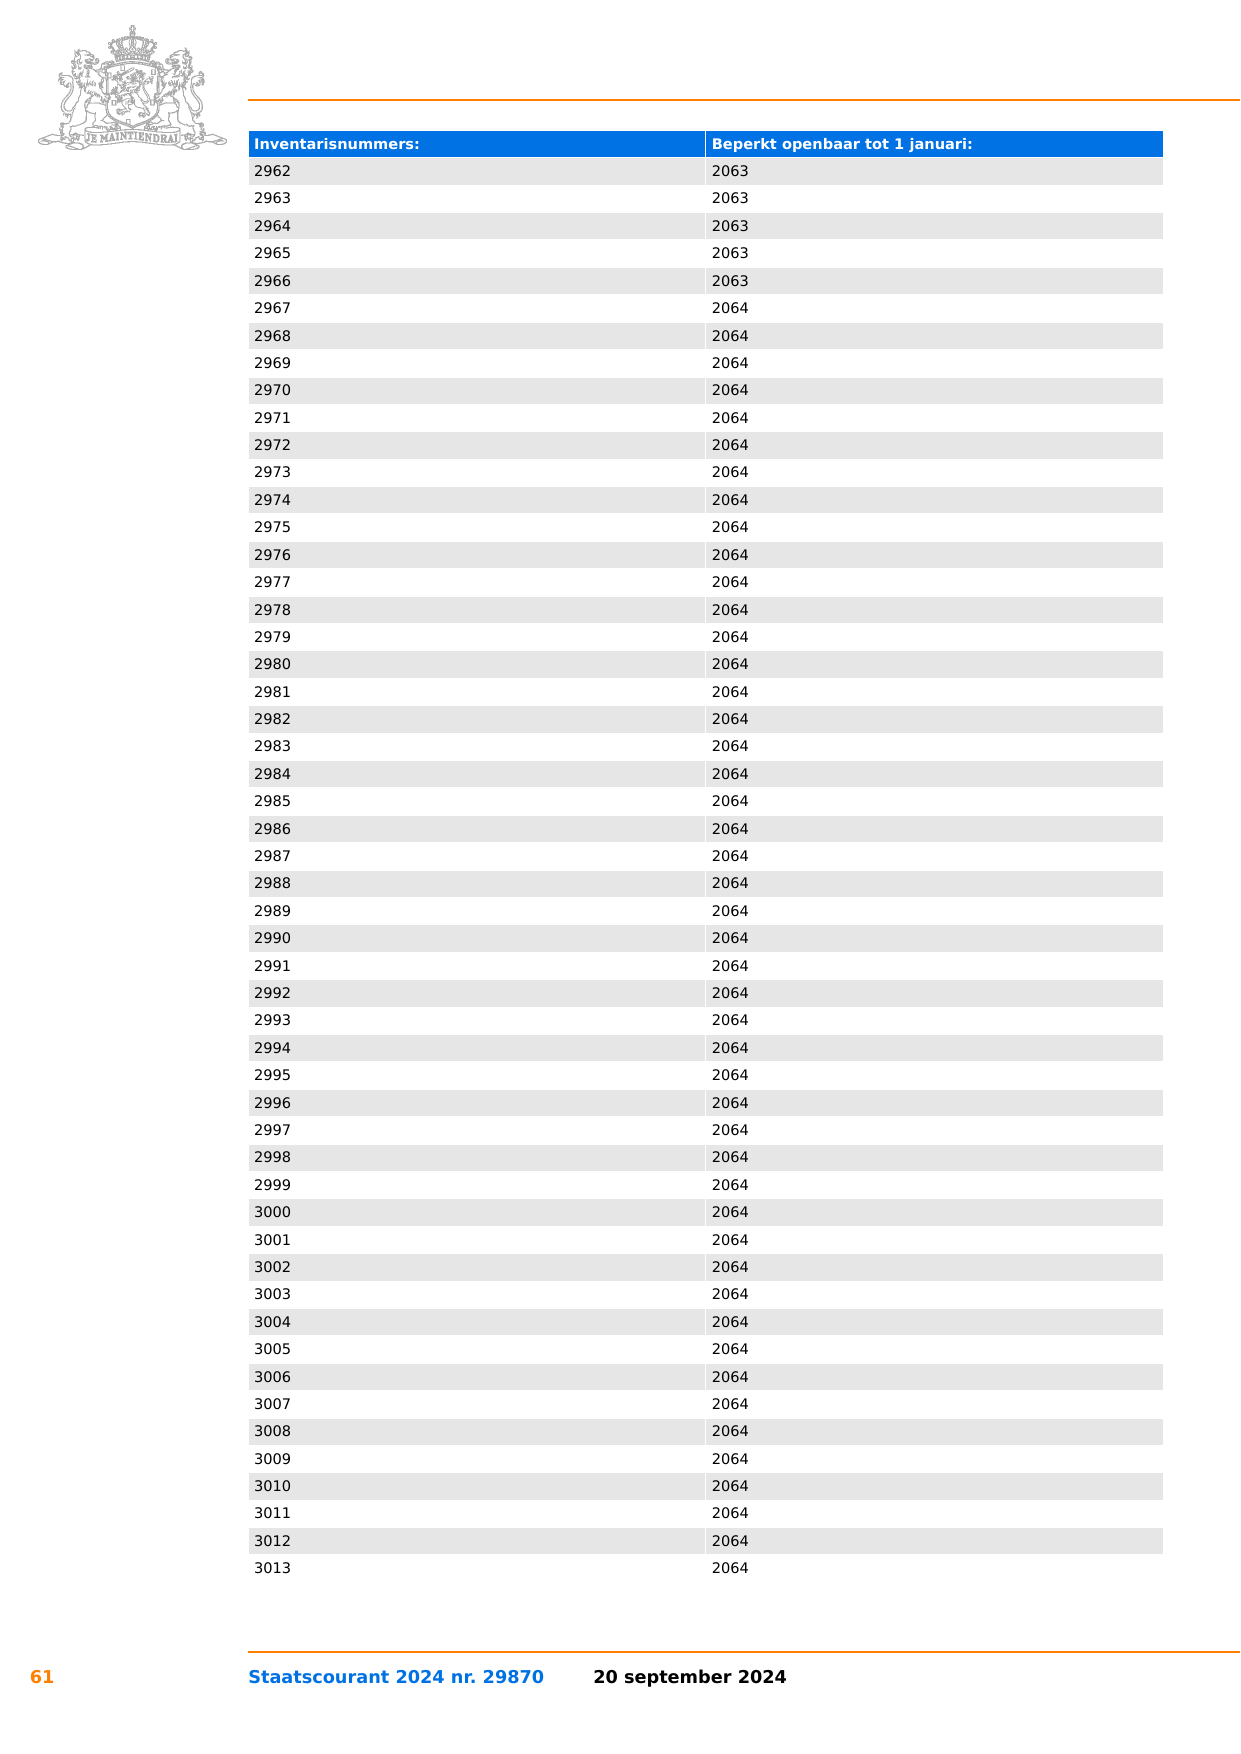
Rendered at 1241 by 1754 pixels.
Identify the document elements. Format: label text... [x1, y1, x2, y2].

table_cell 2064 [706, 1473, 1163, 1500]
table_cell 2974 [249, 487, 705, 513]
table_cell 3011 [249, 1501, 705, 1527]
table_cell 2064 [706, 432, 1163, 459]
table_cell 2064 [706, 1501, 1163, 1527]
table_cell 2980 [249, 651, 705, 678]
table_cell 3009 [249, 1446, 705, 1472]
table_cell 2064 [706, 1227, 1163, 1253]
table_cell 2064 [706, 1199, 1163, 1226]
table_cell 2963 [249, 186, 705, 212]
table_cell 2970 [249, 378, 705, 404]
table_cell 2979 [249, 624, 705, 650]
table_cell 2983 [249, 734, 705, 760]
table_cell 2064 [706, 980, 1163, 1007]
table_cell 2064 [706, 651, 1163, 678]
table_cell 3004 [249, 1309, 705, 1335]
table_cell 2064 [706, 487, 1163, 513]
table_cell 2990 [249, 925, 705, 952]
table_cell 2064 [706, 871, 1163, 897]
table_cell 2064 [706, 734, 1163, 760]
table_cell 2981 [249, 679, 705, 705]
table_cell 2969 [249, 350, 705, 376]
table_cell 2064 [706, 1446, 1163, 1472]
table_cell 2996 [249, 1090, 705, 1116]
table_cell 2064 [706, 1117, 1163, 1143]
table_cell 2064 [706, 542, 1163, 568]
table_cell 2978 [249, 597, 705, 623]
table_cell 3000 [249, 1199, 705, 1226]
table_cell 2064 [706, 597, 1163, 623]
table_cell 2064 [706, 789, 1163, 815]
table_cell 2063 [706, 158, 1163, 185]
table_cell 2985 [249, 789, 705, 815]
table_cell 2064 [706, 1172, 1163, 1198]
table_cell 2999 [249, 1172, 705, 1198]
table_cell 2064 [706, 350, 1163, 376]
table_cell 3008 [249, 1419, 705, 1445]
table_cell 2064 [706, 460, 1163, 486]
table_cell 3010 [249, 1473, 705, 1500]
table_cell 2064 [706, 953, 1163, 979]
table_cell 2992 [249, 980, 705, 1007]
table_cell 2991 [249, 953, 705, 979]
table_cell 2063 [706, 186, 1163, 212]
table_cell 3006 [249, 1364, 705, 1390]
table_cell 2064 [706, 1090, 1163, 1116]
table_cell 2064 [706, 679, 1163, 705]
table_cell 2064 [706, 378, 1163, 404]
table_cell 2064 [706, 1282, 1163, 1308]
table_cell 2064 [706, 1336, 1163, 1363]
table_cell 2064 [706, 761, 1163, 787]
table_cell 2972 [249, 432, 705, 459]
table_cell 2966 [249, 268, 705, 294]
table_cell 2063 [706, 268, 1163, 294]
table_cell 2988 [249, 871, 705, 897]
table_cell 3012 [249, 1528, 705, 1554]
table_header Inventarisnummers: [249, 131, 705, 157]
table_cell 2064 [706, 843, 1163, 869]
table_cell 2063 [706, 213, 1163, 239]
table_cell 2064 [706, 323, 1163, 349]
table_cell 2064 [706, 898, 1163, 924]
table_cell 2989 [249, 898, 705, 924]
table_cell 2987 [249, 843, 705, 869]
picture [38, 25, 227, 150]
table_cell 2064 [706, 1063, 1163, 1089]
table_cell 3007 [249, 1391, 705, 1417]
table_cell 3002 [249, 1254, 705, 1281]
table_cell 2965 [249, 241, 705, 267]
table_cell 2967 [249, 295, 705, 322]
table_cell 2064 [706, 1008, 1163, 1034]
table_cell 2064 [706, 1145, 1163, 1171]
table_cell 3001 [249, 1227, 705, 1253]
table_cell 2997 [249, 1117, 705, 1143]
table_cell 2064 [706, 1364, 1163, 1390]
table_cell 2975 [249, 515, 705, 541]
table_cell 3005 [249, 1336, 705, 1363]
table_cell 2962 [249, 158, 705, 185]
table_cell 2064 [706, 515, 1163, 541]
table_cell 2064 [706, 1419, 1163, 1445]
table_cell 2064 [706, 569, 1163, 596]
table_cell 2995 [249, 1063, 705, 1089]
table_cell 2064 [706, 1309, 1163, 1335]
table_cell 2986 [249, 816, 705, 842]
table_cell 2971 [249, 405, 705, 431]
table_header Beperkt openbaar tot 1 januari: [706, 131, 1163, 157]
table_cell 2064 [706, 1254, 1163, 1281]
table_cell 2064 [706, 925, 1163, 952]
table_cell 2064 [706, 624, 1163, 650]
table_cell 2984 [249, 761, 705, 787]
table_cell 2064 [706, 1556, 1163, 1582]
table_cell 2994 [249, 1035, 705, 1061]
table_cell 2998 [249, 1145, 705, 1171]
table_cell 2993 [249, 1008, 705, 1034]
table_cell 2982 [249, 706, 705, 733]
table_cell 2064 [706, 1528, 1163, 1554]
table_cell 2063 [706, 241, 1163, 267]
table_cell 3003 [249, 1282, 705, 1308]
table_cell 2064 [706, 1035, 1163, 1061]
table_cell 3013 [249, 1556, 705, 1582]
table_cell 2064 [706, 295, 1163, 322]
table_cell 2964 [249, 213, 705, 239]
table_cell 2976 [249, 542, 705, 568]
table_cell 2968 [249, 323, 705, 349]
table_cell 2977 [249, 569, 705, 596]
table_cell 2973 [249, 460, 705, 486]
table_cell 2064 [706, 816, 1163, 842]
table_cell 2064 [706, 706, 1163, 733]
table_cell 2064 [706, 1391, 1163, 1417]
table_cell 2064 [706, 405, 1163, 431]
